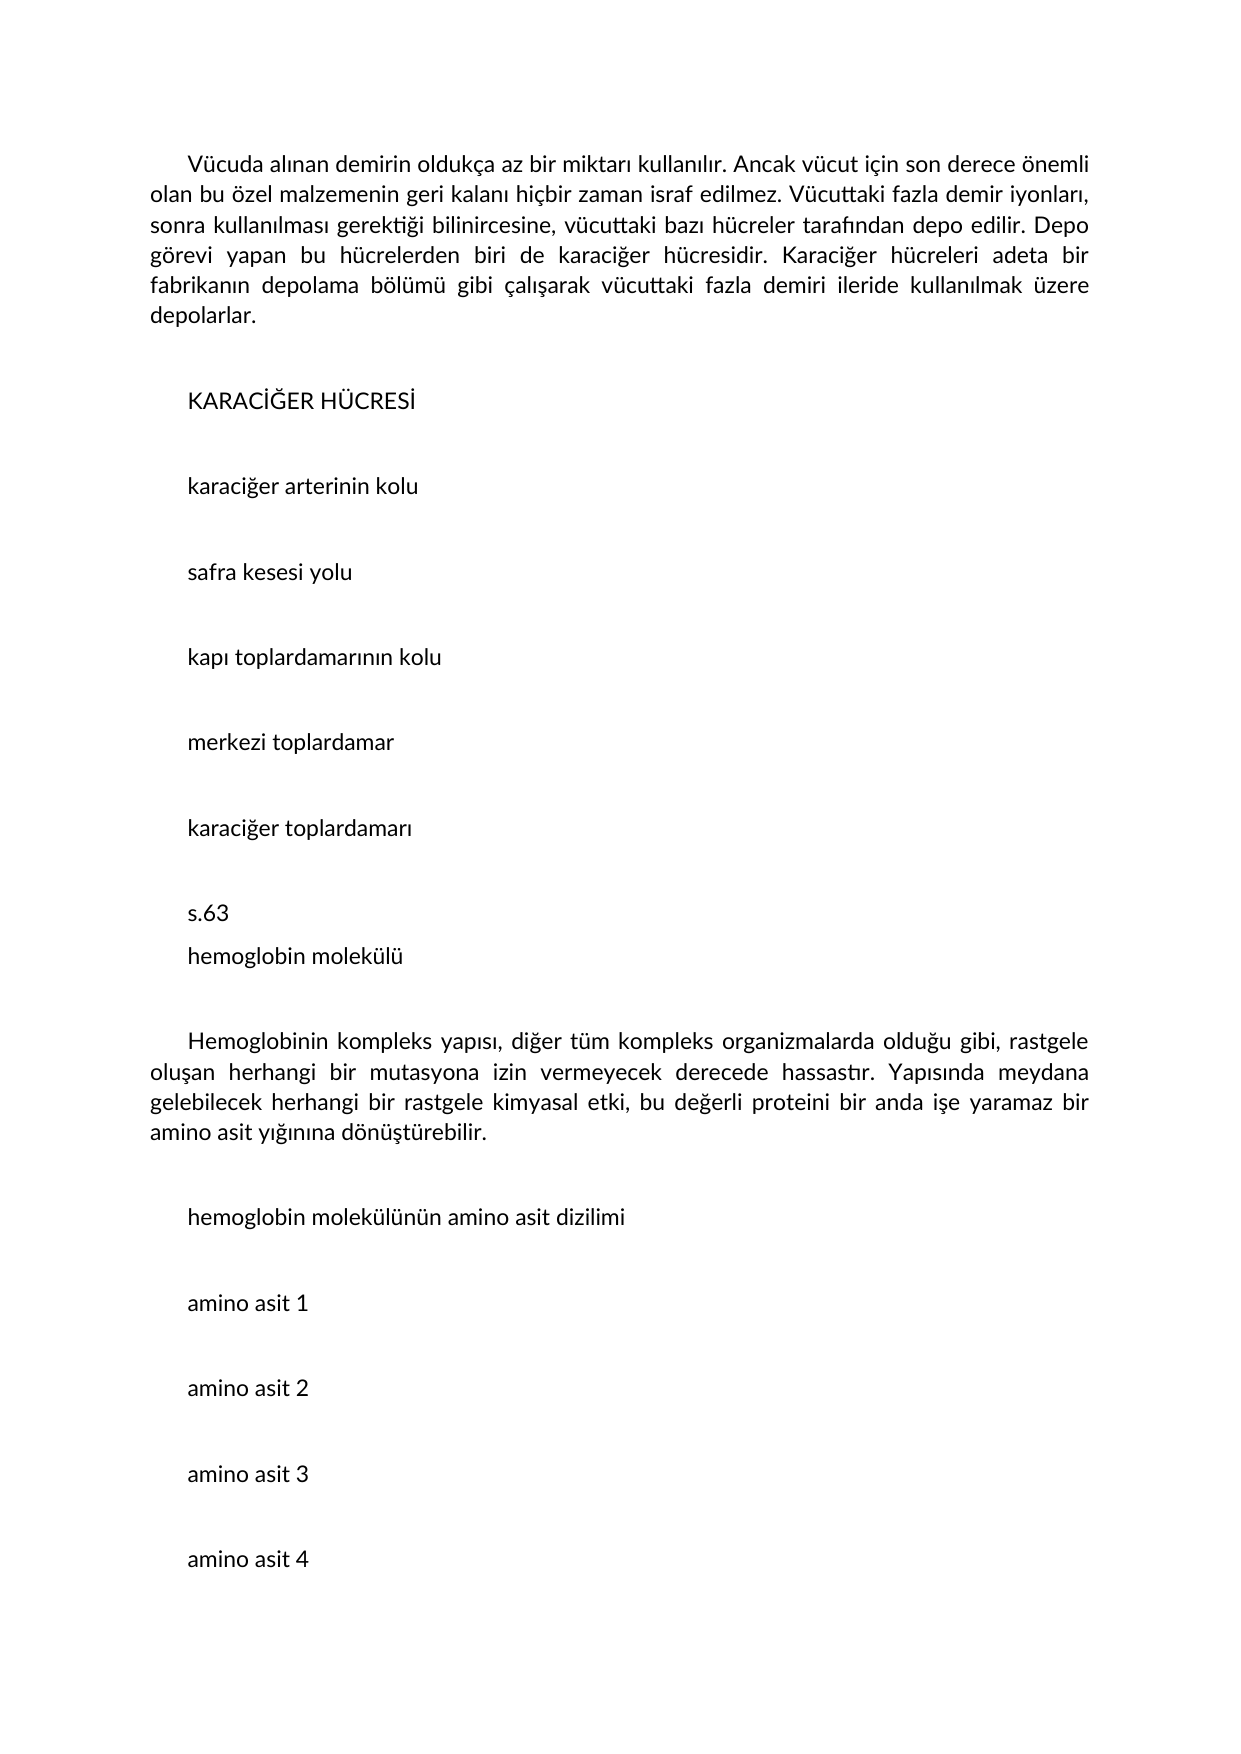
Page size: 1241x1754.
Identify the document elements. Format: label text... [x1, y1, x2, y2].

text karaciğer arterinin kolu [150, 472, 1090, 499]
text amino asit 2 [150, 1374, 1090, 1401]
text s.63 [150, 899, 1090, 926]
text amino asit 3 [150, 1459, 1090, 1487]
text Vücuda alınan demirin oldukça az bir miktarı kullanılır. Ancak vücut için son derece önemli olan bu özel malzemenin geri kalanı hiçbir zaman israf edilmez. Vücuttaki fazla demir iyonları, sonra kullanılması gerektiği bilinircesine, vücuttaki bazı hücreler tarafından depo edilir. Depo görevi yapan bu hücrelerden biri de karaciğer hücresidir. Karaciğer hücreleri adeta bir fabrikanın depolama bölümü gibi çalışarak vücuttaki fazla demiri ileride kullanılmak üzere depolarlar. [150, 150, 1090, 328]
text amino asit 1 [150, 1288, 1090, 1316]
text karaciğer toplardamarı [150, 813, 1090, 841]
text amino asit 4 [150, 1545, 1090, 1572]
text merkezi toplardamar [150, 728, 1090, 756]
text kapı toplardamarının kolu [150, 643, 1090, 670]
text Hemoglobinin kompleks yapısı, diğer tüm kompleks organizmalarda olduğu gibi, rastgele oluşan herhangi bir mutasyona izin vermeyecek derecede hassastır. Yapısında meydana gelebilecek herhangi bir rastgele kimyasal etki, bu değerli proteini bir anda işe yaramaz bir amino asit yığınına dönüştürebilir. [150, 1027, 1090, 1145]
text hemoglobin molekülünün amino asit dizilimi [150, 1203, 1090, 1231]
text safra kesesi yolu [150, 557, 1090, 585]
text KARACİĞER HÜCRESİ [150, 386, 1090, 414]
text hemoglobin molekülü [150, 942, 1090, 969]
